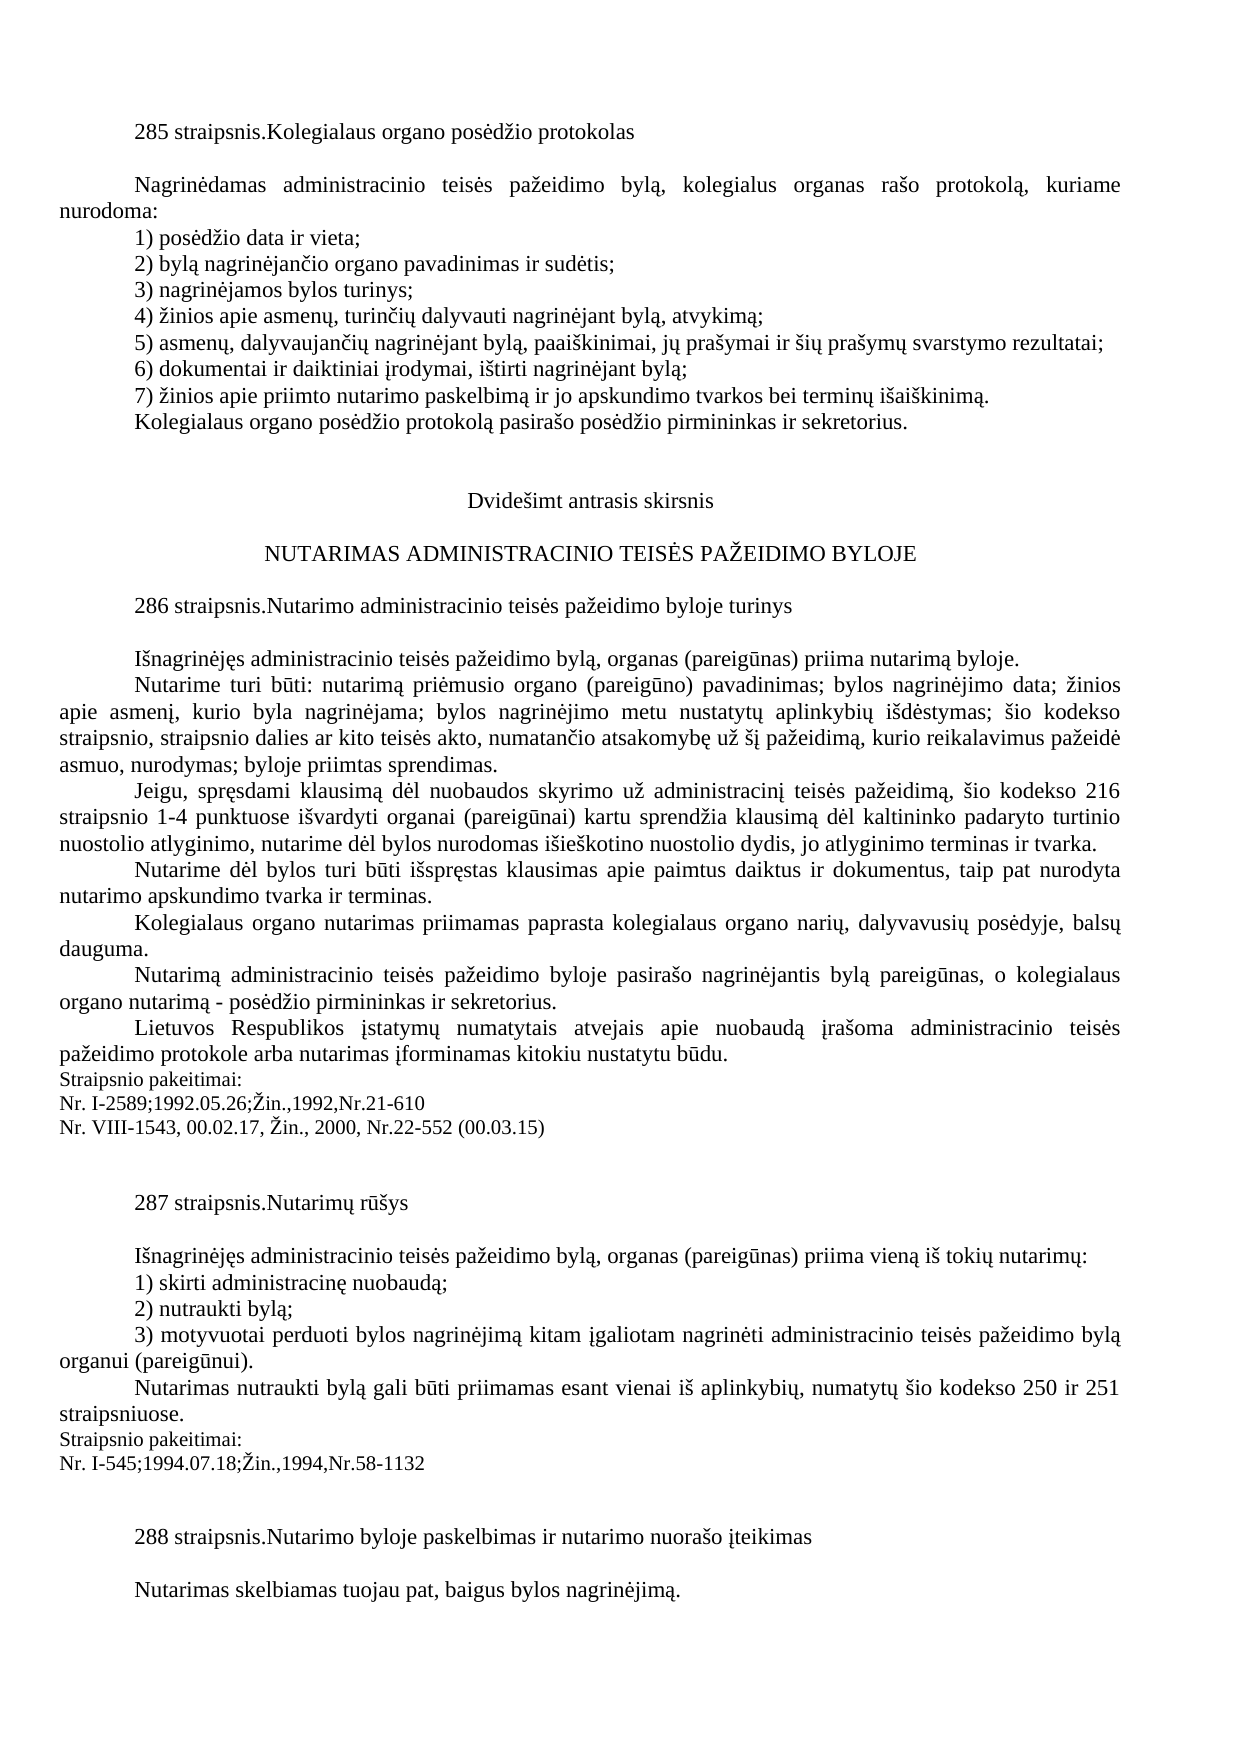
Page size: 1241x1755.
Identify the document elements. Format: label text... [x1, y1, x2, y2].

text Nr. I-545;1994.07.18;Žin.,1994,Nr.58-1132 [59, 1451, 1122, 1475]
text 6) dokumentai ir daiktiniai įrodymai, ištirti nagrinėjant bylą; [59, 355, 1122, 382]
text Lietuvos Respublikos įstatymų numatytais atvejais apie nuobaudą įrašoma administracinio teisės pažeidimo protokole arba nutarimas įforminamas kitokiu nustatytu būdu. [59, 1014, 1122, 1067]
text Straipsnio pakeitimai: [59, 1067, 1122, 1091]
text Nutarime turi būti: nutarimą priėmusio organo (pareigūno) pavadinimas; bylos nagrinėjimo data; žinios apie asmenį, kurio byla nagrinėjama; bylos nagrinėjimo metu nustatytų aplinkybių išdėstymas; šio kodekso straipsnio, straipsnio dalies ar kito teisės akto, numatančio atsakomybę už šį pažeidimą, kurio reikalavimus pažeidė asmuo, nurodymas; byloje priimtas sprendimas. [59, 672, 1122, 777]
text 1) skirti administracinę nuobaudą; [59, 1268, 1122, 1295]
text 3) nagrinėjamos bylos turinys; [59, 276, 1122, 303]
text 1) posėdžio data ir vieta; [59, 223, 1122, 250]
text Nagrinėdamas administracinio teisės pažeidimo bylą, kolegialus organas rašo protokolą, kuriame nurodoma: [59, 171, 1122, 223]
text NUTARIMAS ADMINISTRACINIO TEISĖS PAŽEIDIMO BYLOJE [59, 540, 1122, 566]
text 285 straipsnis.Kolegialaus organo posėdžio protokolas [59, 118, 1122, 144]
text Nutarime dėl bylos turi būti išspręstas klausimas apie paimtus daiktus ir dokumentus, taip pat nurodyta nutarimo apskundimo tvarka ir terminas. [59, 856, 1122, 909]
text 286 straipsnis.Nutarimo administracinio teisės pažeidimo byloje turinys [59, 592, 1122, 619]
text Jeigu, spręsdami klausimą dėl nuobaudos skyrimo už administracinį teisės pažeidimą, šio kodekso 216 straipsnio 1-4 punktuose išvardyti organai (pareigūnai) kartu sprendžia klausimą dėl kaltininko padaryto turtinio nuostolio atlyginimo, nutarime dėl bylos nurodomas išieškotino nuostolio dydis, jo atlyginimo terminas ir tvarka. [59, 777, 1122, 856]
text 2) bylą nagrinėjančio organo pavadinimas ir sudėtis; [59, 250, 1122, 276]
text Dvidešimt antrasis skirsnis [59, 487, 1122, 513]
text Kolegialaus organo nutarimas priimamas paprasta kolegialaus organo narių, dalyvavusių posėdyje, balsų dauguma. [59, 909, 1122, 961]
text Nutarimas skelbiamas tuojau pat, baigus bylos nagrinėjimą. [59, 1576, 1122, 1602]
text Nr. VIII-1543, 00.02.17, Žin., 2000, Nr.22-552 (00.03.15) [59, 1115, 1122, 1139]
text Nutarimas nutraukti bylą gali būti priimamas esant vienai iš aplinkybių, numatytų šio kodekso 250 ir 251 straipsniuose. [59, 1374, 1122, 1427]
text Kolegialaus organo posėdžio protokolą pasirašo posėdžio pirmininkas ir sekretorius. [59, 408, 1122, 434]
text 3) motyvuotai perduoti bylos nagrinėjimą kitam įgaliotam nagrinėti administracinio teisės pažeidimo bylą organui (pareigūnui). [59, 1321, 1122, 1374]
text 287 straipsnis.Nutarimų rūšys [59, 1189, 1122, 1216]
text 2) nutraukti bylą; [59, 1295, 1122, 1321]
text 288 straipsnis.Nutarimo byloje paskelbimas ir nutarimo nuorašo įteikimas [59, 1523, 1122, 1549]
text Išnagrinėjęs administracinio teisės pažeidimo bylą, organas (pareigūnas) priima vieną iš tokių nutarimų: [59, 1242, 1122, 1268]
text 5) asmenų, dalyvaujančių nagrinėjant bylą, paaiškinimai, jų prašymai ir šių prašymų svarstymo rezultatai; [59, 329, 1122, 355]
text Nutarimą administracinio teisės pažeidimo byloje pasirašo nagrinėjantis bylą pareigūnas, o kolegialaus organo nutarimą - posėdžio pirmininkas ir sekretorius. [59, 961, 1122, 1014]
text 4) žinios apie asmenų, turinčių dalyvauti nagrinėjant bylą, atvykimą; [59, 303, 1122, 329]
text Nr. I-2589;1992.05.26;Žin.,1992,Nr.21-610 [59, 1091, 1122, 1115]
text Išnagrinėjęs administracinio teisės pažeidimo bylą, organas (pareigūnas) priima nutarimą byloje. [59, 645, 1122, 672]
text 7) žinios apie priimto nutarimo paskelbimą ir jo apskundimo tvarkos bei terminų išaiškinimą. [59, 382, 1122, 408]
text Straipsnio pakeitimai: [59, 1427, 1122, 1451]
